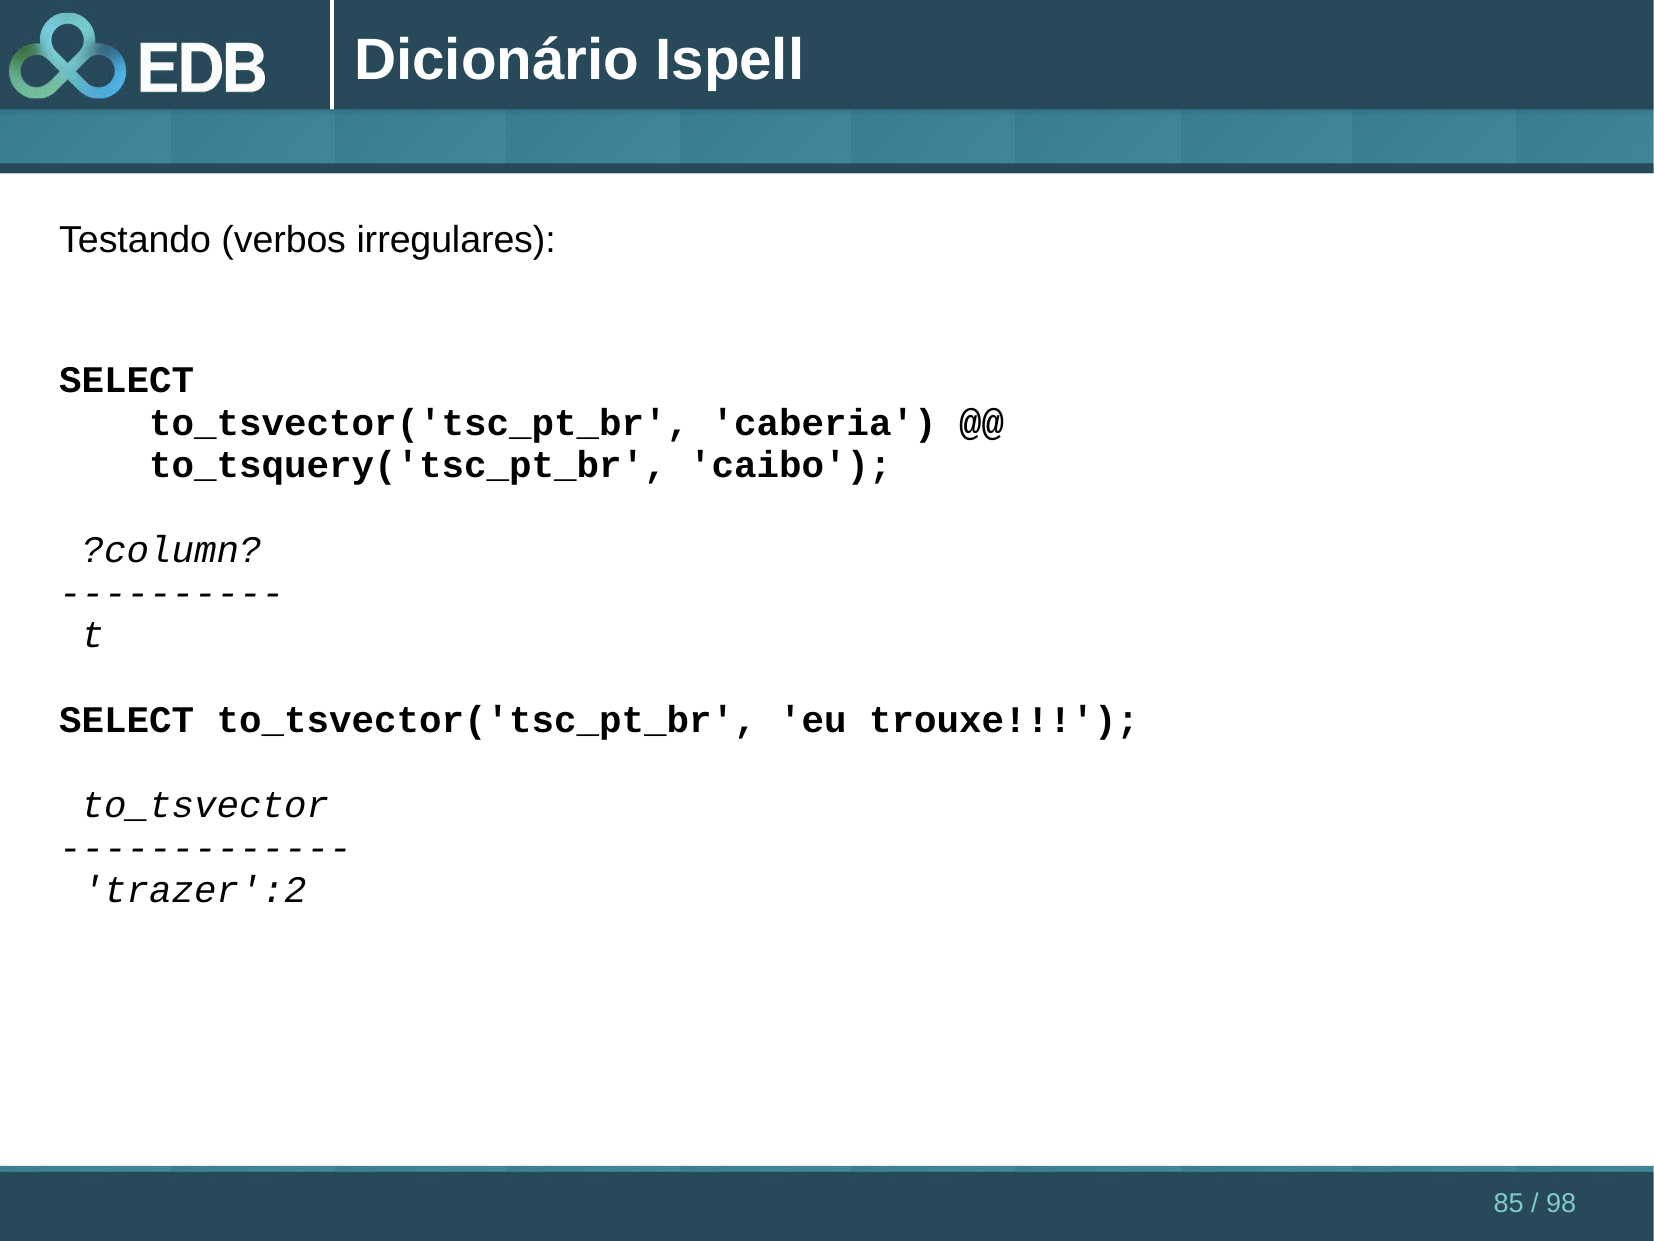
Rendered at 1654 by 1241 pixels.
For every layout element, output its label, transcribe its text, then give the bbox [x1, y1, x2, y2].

list Testando (verbos irregulares): SELECT to_tsvector('tsc_pt_br', 'caberia') @@ to_tsquery('tsc_pt_br', 'caibo'); ?column? ---------- t SELECT to_tsvector('tsc_pt_br', 'eu trouxe!!!'); to_tsvector ------------- 'trazer':2 [59, 218, 1548, 915]
picture [0, 0, 1654, 1241]
title Dicionário Ispell [354, 0, 1625, 125]
